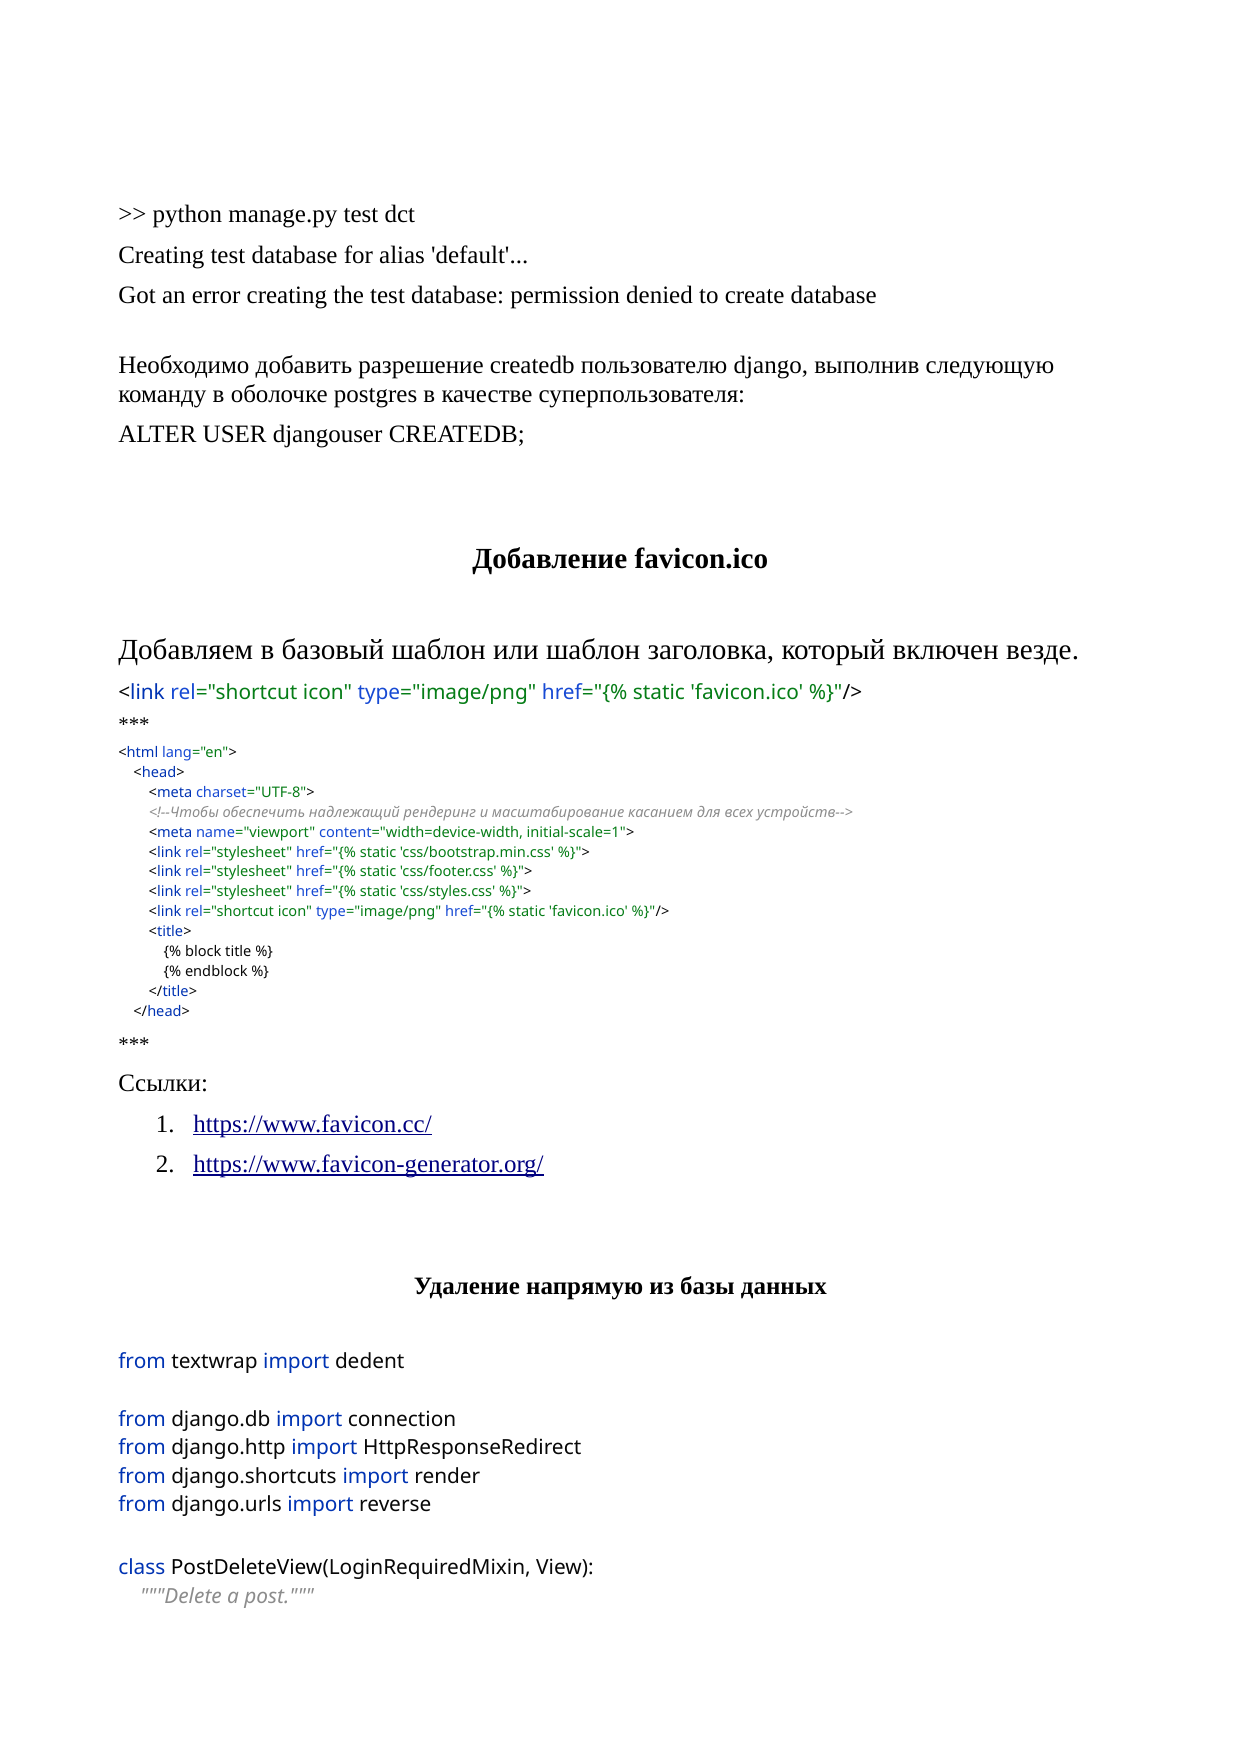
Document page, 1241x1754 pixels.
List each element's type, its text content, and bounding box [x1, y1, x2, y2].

text >> python manage.py test dct [118, 199, 1122, 228]
text class PostDeleteView(LoginRequiredMixin, View): """Delete a post.""" [118, 1552, 1122, 1609]
text from textwrap import dedent from django.db import connection [118, 1347, 1122, 1432]
text Ссылки: [118, 1068, 1122, 1097]
list https://www.favicon-generator.org/ [156, 1149, 1122, 1178]
text *** [118, 712, 1122, 736]
text from django.shortcuts import render from django.urls import reverse [118, 1461, 1122, 1518]
text Добавляем в базовый шаблон или шаблон заголовка, который включен везде. [118, 632, 1122, 666]
text <html lang="en"> <head> <meta charset="UTF-8"> <!--Чтобы обеспечить надлежащий рендеринг и масштабирование касанием для всех устройств--> <meta name="viewport" content="width=device-width, initial-scale=1"> <link rel="stylesheet" href="{% static 'css/bootstrap.min.css' %}"> <link rel="stylesheet" href="{% static 'css/footer.css' %}"> <link rel="stylesheet" href="{% static 'css/styles.css' %}"> <link rel="shortcut icon" type="image/png" href="{% static 'favicon.ico' %}"/> <title> {% block title %} {% endblock %} </title> </head> [118, 742, 1122, 1020]
text Creating test database for alias 'default'... [118, 240, 1122, 269]
text Got an error creating the test database: permission denied to create database [118, 281, 1122, 309]
text ALTER USER djangouser CREATEDB; [118, 419, 1122, 448]
text Необходимо добавить разрешение createdb пользователю django, выполнив следующую команду в оболочке postgres в качестве суперпользователя: [118, 350, 1122, 407]
text Добавление favicon.ico [118, 541, 1122, 575]
list https://www.favicon.cc/ [156, 1109, 1122, 1138]
text from django.http import HttpResponseRedirect [118, 1432, 1122, 1461]
text <link rel="shortcut icon" type="image/png" href="{% static 'favicon.ico' %}"/> [118, 677, 1122, 706]
text Удаление напрямую из базы данных [118, 1271, 1122, 1300]
text *** [118, 1032, 1122, 1056]
